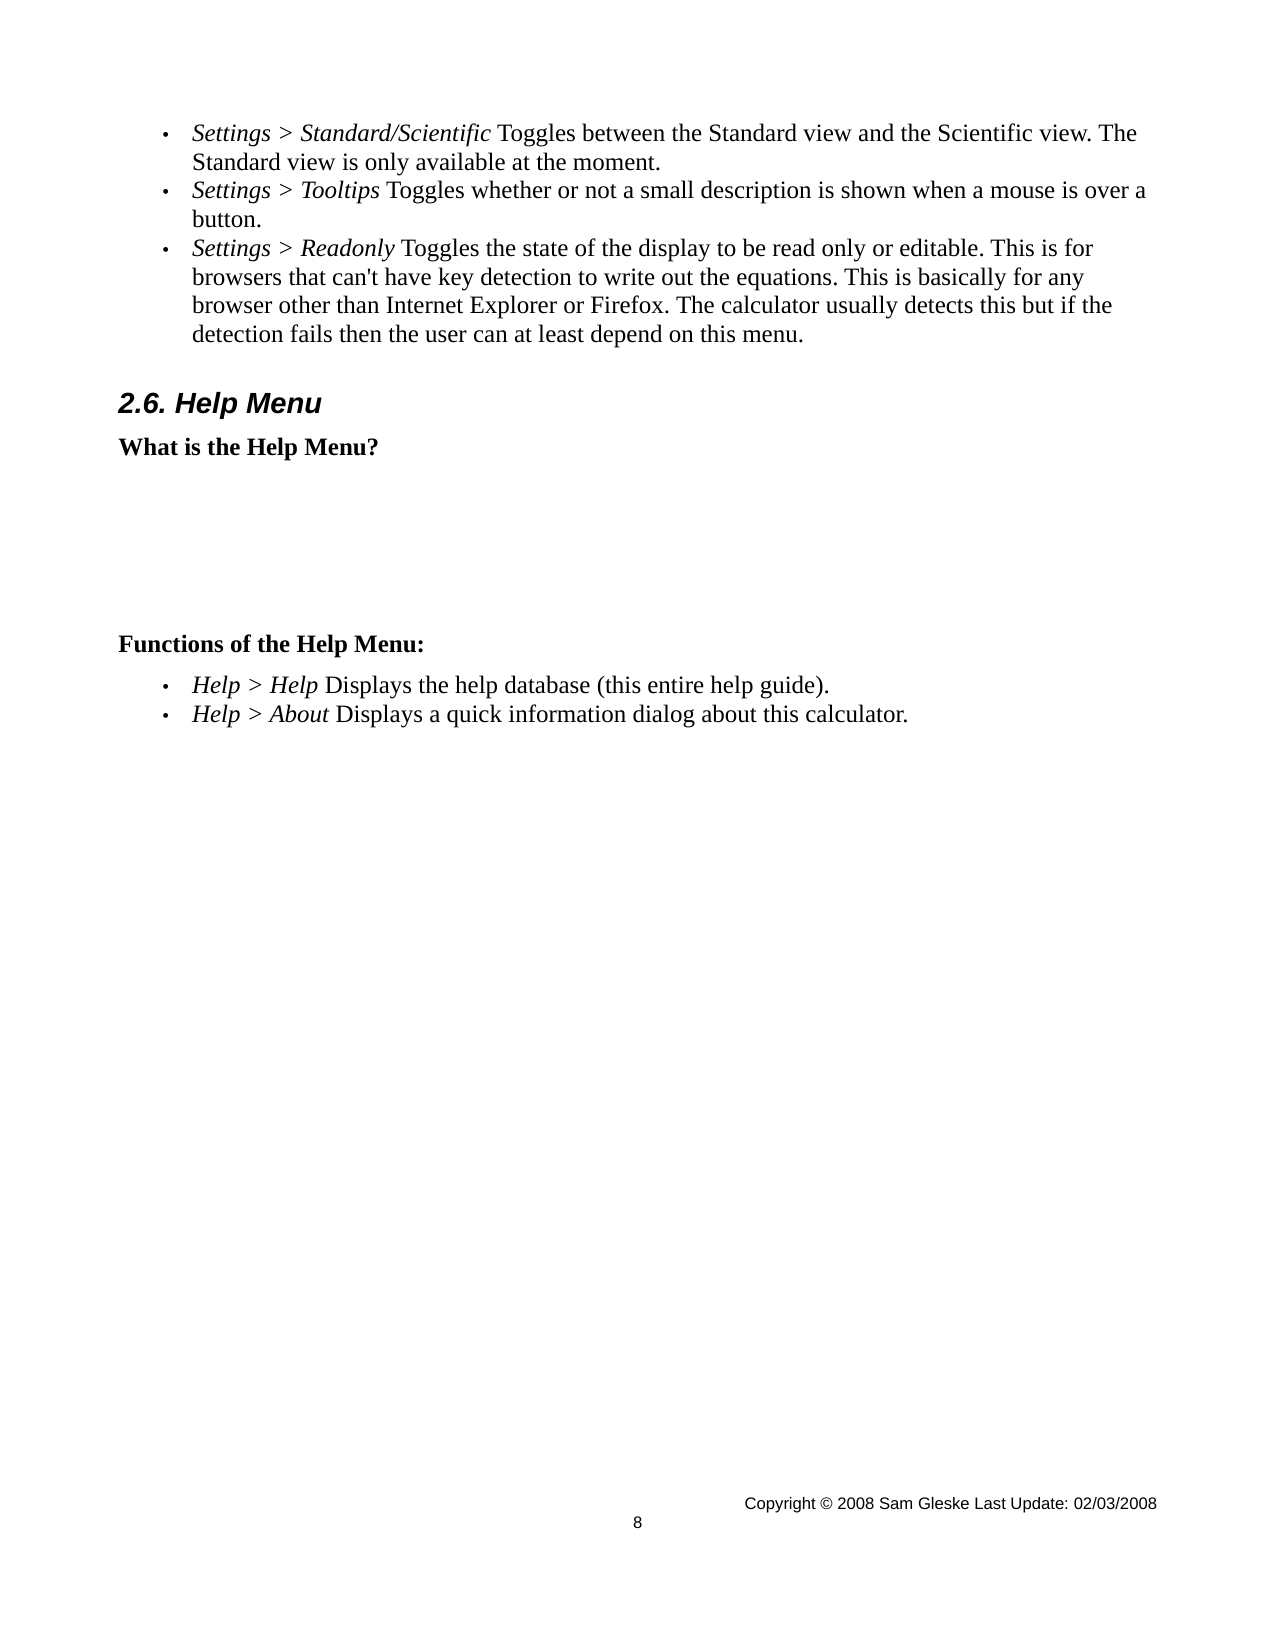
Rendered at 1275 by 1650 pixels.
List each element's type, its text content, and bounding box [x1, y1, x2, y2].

text Functions of the Help Menu: [118, 629, 1157, 658]
list Settings > Tooltips Toggles whether or not a small description is shown when a mouse is over a button. [162, 176, 1157, 233]
list Settings > Readonly Toggles the state of the display to be read only or editable. This is for browsers that can't have key detection to write out the equations. This is basically for any browser other than Internet Explorer or Firefox. The calculator usually detects this but if the detection fails then the user can at least depend on this menu. [162, 233, 1157, 348]
list Settings > Standard/Scientific Toggles between the Standard view and the Scientific view. The Standard view is only available at the moment. [162, 118, 1157, 176]
list Help > Help Displays the help database (this entire help guide). [162, 670, 1157, 699]
list Help > About Displays a quick information dialog about this calculator. [162, 699, 1157, 728]
text What is the Help Menu? [118, 432, 1157, 460]
subtitle 2.6. Help Menu [118, 386, 1157, 419]
